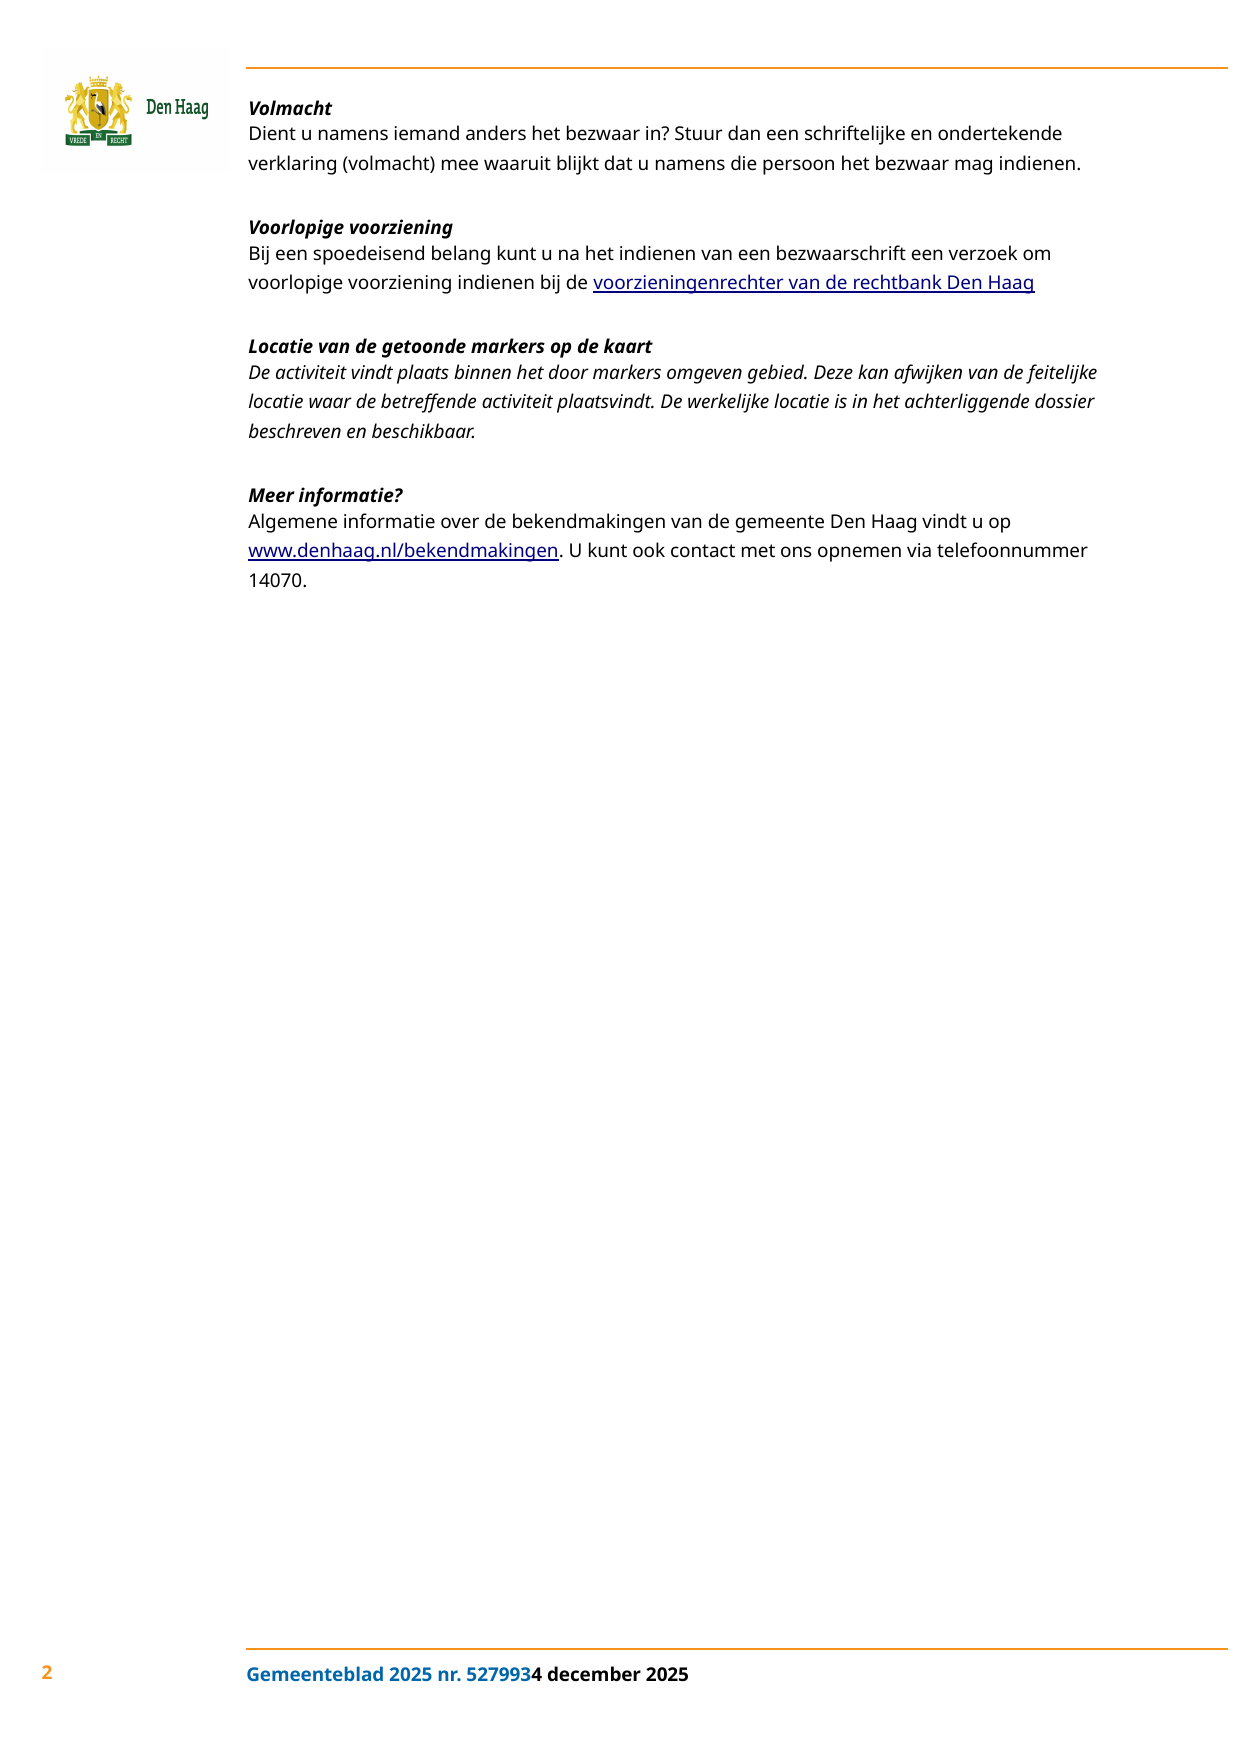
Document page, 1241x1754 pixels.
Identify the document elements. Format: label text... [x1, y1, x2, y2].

text Bij een spoedeisend belang kunt u na het indienen van een bezwaarschrift een verzoek om voorlopige voorziening indienen bij de voorzieningenrechter van de rechtbank Den Haag [248, 240, 1152, 295]
text De activiteit vindt plaats binnen het door markers omgeven gebied. Deze kan afwijken van de feitelijke locatie waar de betreffende activiteit plaatsvindt. De werkelijke locatie is in het achterliggende dossier beschreven en beschikbaar. [248, 359, 1152, 444]
text Dient u namens iemand anders het bezwaar in? Stuur dan een schriftelijke en ondertekende verklaring (volmacht) mee waaruit blijkt dat u namens die persoon het bezwaar mag indienen. [248, 121, 1152, 176]
text Meer informatie? [248, 482, 1152, 508]
text Locatie van de getoonde markers op de kaart [248, 333, 1152, 359]
picture [41, 47, 231, 172]
text Voorlopige voorziening [248, 214, 1152, 240]
text Volmacht [248, 95, 1152, 121]
text Algemene informatie over de bekendmakingen van de gemeente Den Haag vindt u op www.denhaag.nl/bekendmakingen. U kunt ook contact met ons opnemen via telefoonnummer 14070. [248, 508, 1152, 593]
